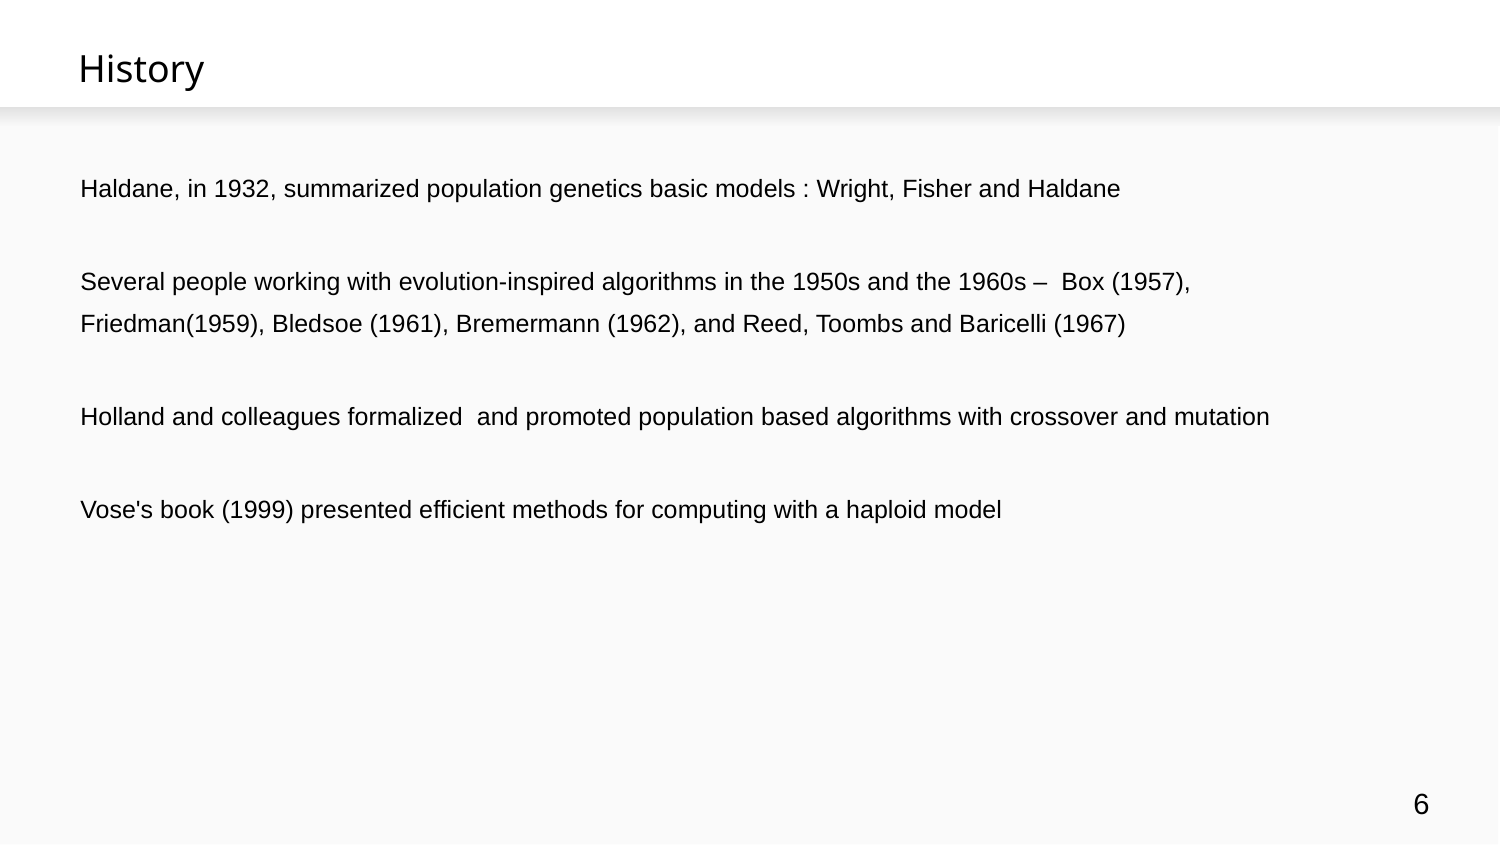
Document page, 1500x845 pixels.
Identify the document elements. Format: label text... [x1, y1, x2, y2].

title History [78, 18, 671, 118]
list Haldane, in 1932, summarized population genetics basic models : Wright, Fisher and Haldane Several people working with evolution-inspired algorithms in the 1950s and the 1960s – Box (1957), Friedman(1959), Bledsoe (1961), Bremermann (1962), and Reed, Toombs and Baricelli (1967) Holland and colleagues formalized and promoted population based algorithms with crossover and mutation Vose's book (1999) presented efficient methods for computing with a haploid model [9, 160, 1315, 642]
